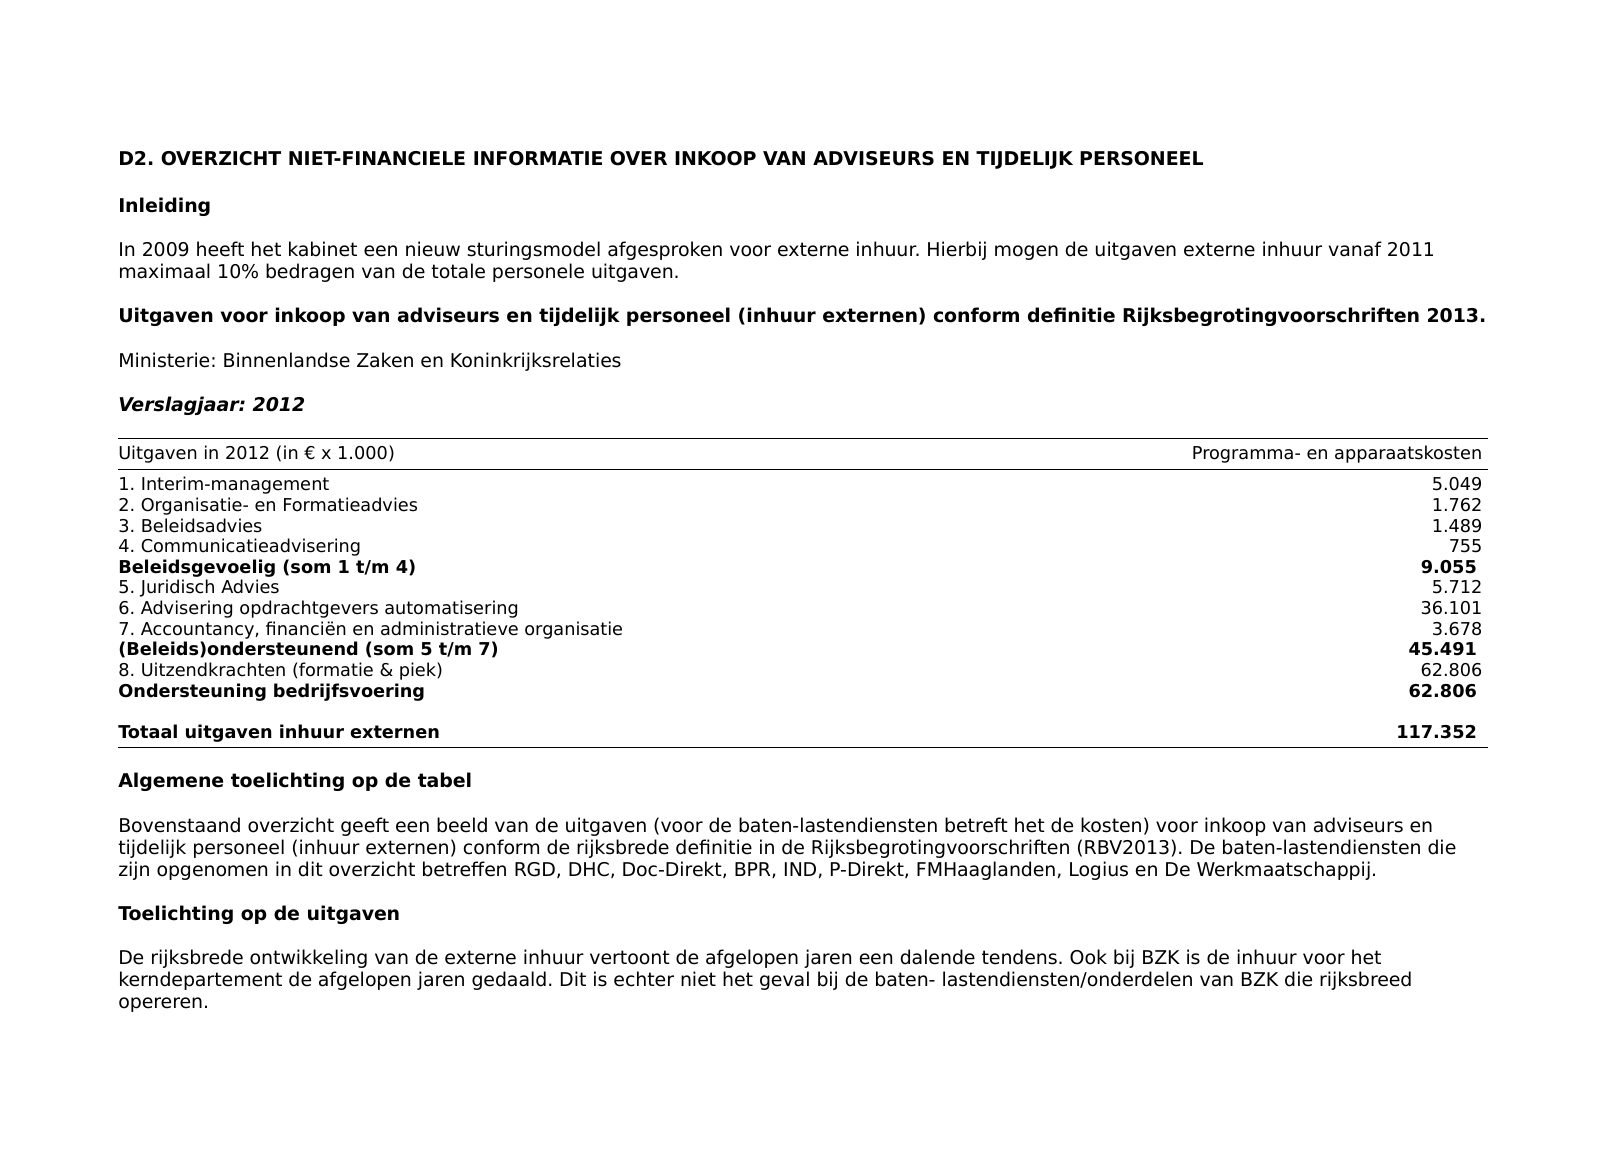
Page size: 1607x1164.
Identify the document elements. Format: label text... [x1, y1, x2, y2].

table_cell 7. Accountancy, financiën en administratieve organisatie [118, 619, 1092, 639]
subtitle D2. OVERZICHT NIET-FINANCIELE INFORMATIE OVER INKOOP VAN ADVISEURS EN TIJDELIJK PERSONEEL [118, 148, 1488, 170]
text Ministerie: Binnenlandse Zaken en Koninkrijksrelaties [118, 349, 1488, 372]
table_cell 4. Communicatieadvisering [118, 536, 1092, 557]
table_cell Totaal uitgaven inhuur externen [118, 722, 1092, 747]
subtitle Algemene toelichting op de tabel [118, 770, 1488, 792]
table_cell Ondersteuning bedrijfsvoering [118, 681, 1092, 701]
text De rijksbrede ontwikkeling van de externe inhuur vertoont de afgelopen jaren een dalende tendens. Ook bij BZK is de inhuur voor het kerndepartement de afgelopen jaren gedaald. Dit is echter niet het geval bij de baten- lastendiensten/onderdelen van BZK die rijksbreed opereren. [118, 947, 1488, 1013]
table_cell 6. Advisering opdrachtgevers automatisering [118, 598, 1092, 619]
table_cell 36.101 [1092, 598, 1488, 619]
subtitle Toelichting op de uitgaven [118, 903, 1488, 925]
table_header Programma- en apparaatskosten [1092, 439, 1488, 469]
table_header Uitgaven in 2012 (in € x 1.000) [118, 439, 1092, 469]
table_cell 5. Juridisch Advies [118, 578, 1092, 598]
subtitle Inleiding [118, 195, 1488, 217]
table_cell 2. Organisatie- en Formatieadvies [118, 495, 1092, 516]
table_cell Beleidsgevoelig (som 1 t/m 4) [118, 557, 1092, 577]
table_cell 62.806 [1092, 660, 1488, 681]
table_cell 5.712 [1092, 578, 1488, 598]
text In 2009 heeft het kabinet een nieuw sturingsmodel afgesproken voor externe inhuur. Hierbij mogen de uitgaven externe inhuur vanaf 2011 maximaal 10% bedragen van de totale personele uitgaven. [118, 239, 1488, 283]
table_cell 9.055 [1092, 557, 1488, 577]
subtitle Uitgaven voor inkoop van adviseurs en tijdelijk personeel (inhuur externen) conform definitie Rijksbegrotingvoorschriften 2013. [118, 305, 1488, 327]
table_cell 3.678 [1092, 619, 1488, 639]
table_cell 3. Beleidsadvies [118, 516, 1092, 536]
table_cell 1. Interim-management [118, 470, 1092, 495]
table_cell [1092, 701, 1488, 722]
table_cell 755 [1092, 536, 1488, 557]
table_cell 45.491 [1092, 639, 1488, 660]
table_cell 62.806 [1092, 681, 1488, 701]
text Bovenstaand overzicht geeft een beeld van de uitgaven (voor de baten-lastendiensten betreft het de kosten) voor inkoop van adviseurs en tijdelijk personeel (inhuur externen) conform de rijksbrede definitie in de Rijksbegrotingvoorschriften (RBV2013). De baten-lastendiensten die zijn opgenomen in dit overzicht betreffen RGD, DHC, Doc-Direkt, BPR, IND, P-Direkt, FMHaaglanden, Logius en De Werkmaatschappij. [118, 814, 1488, 881]
table_cell 8. Uitzendkrachten (formatie & piek) [118, 660, 1092, 681]
table_cell [118, 701, 1092, 722]
table_cell 1.762 [1092, 495, 1488, 516]
table_cell 117.352 [1092, 722, 1488, 747]
table_cell 1.489 [1092, 516, 1488, 536]
table_cell 5.049 [1092, 470, 1488, 495]
text Verslagjaar: 2012 [118, 394, 1488, 416]
table_cell (Beleids)ondersteunend (som 5 t/m 7) [118, 639, 1092, 660]
